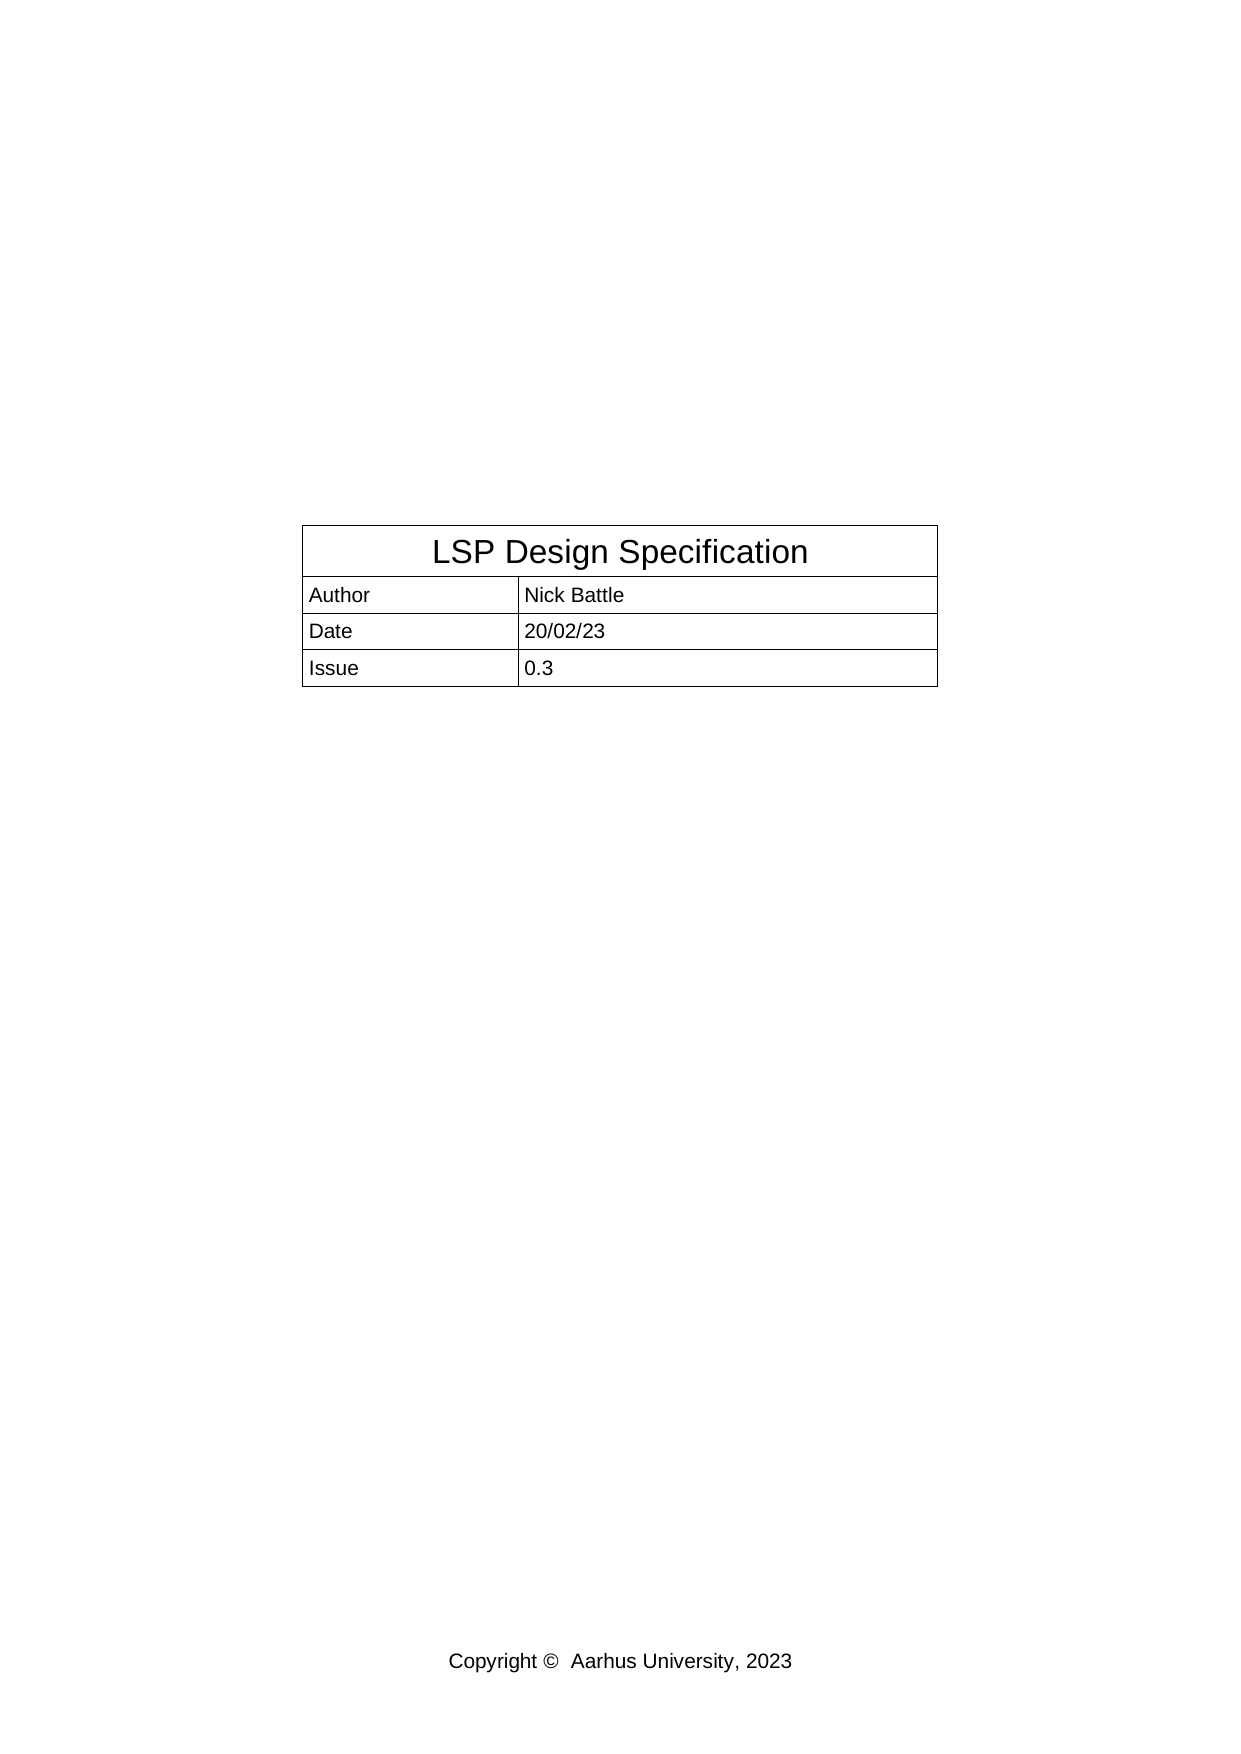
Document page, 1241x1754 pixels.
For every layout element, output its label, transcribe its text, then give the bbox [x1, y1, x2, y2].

table_cell 20/02/23 [519, 614, 937, 649]
table_cell 0.3 [519, 650, 937, 686]
table_cell Date [303, 614, 518, 649]
table_header LSP Design Specification [303, 526, 937, 576]
table_cell Author [303, 577, 518, 613]
table_cell Issue [303, 650, 518, 686]
table_cell Nick Battle [519, 577, 937, 613]
